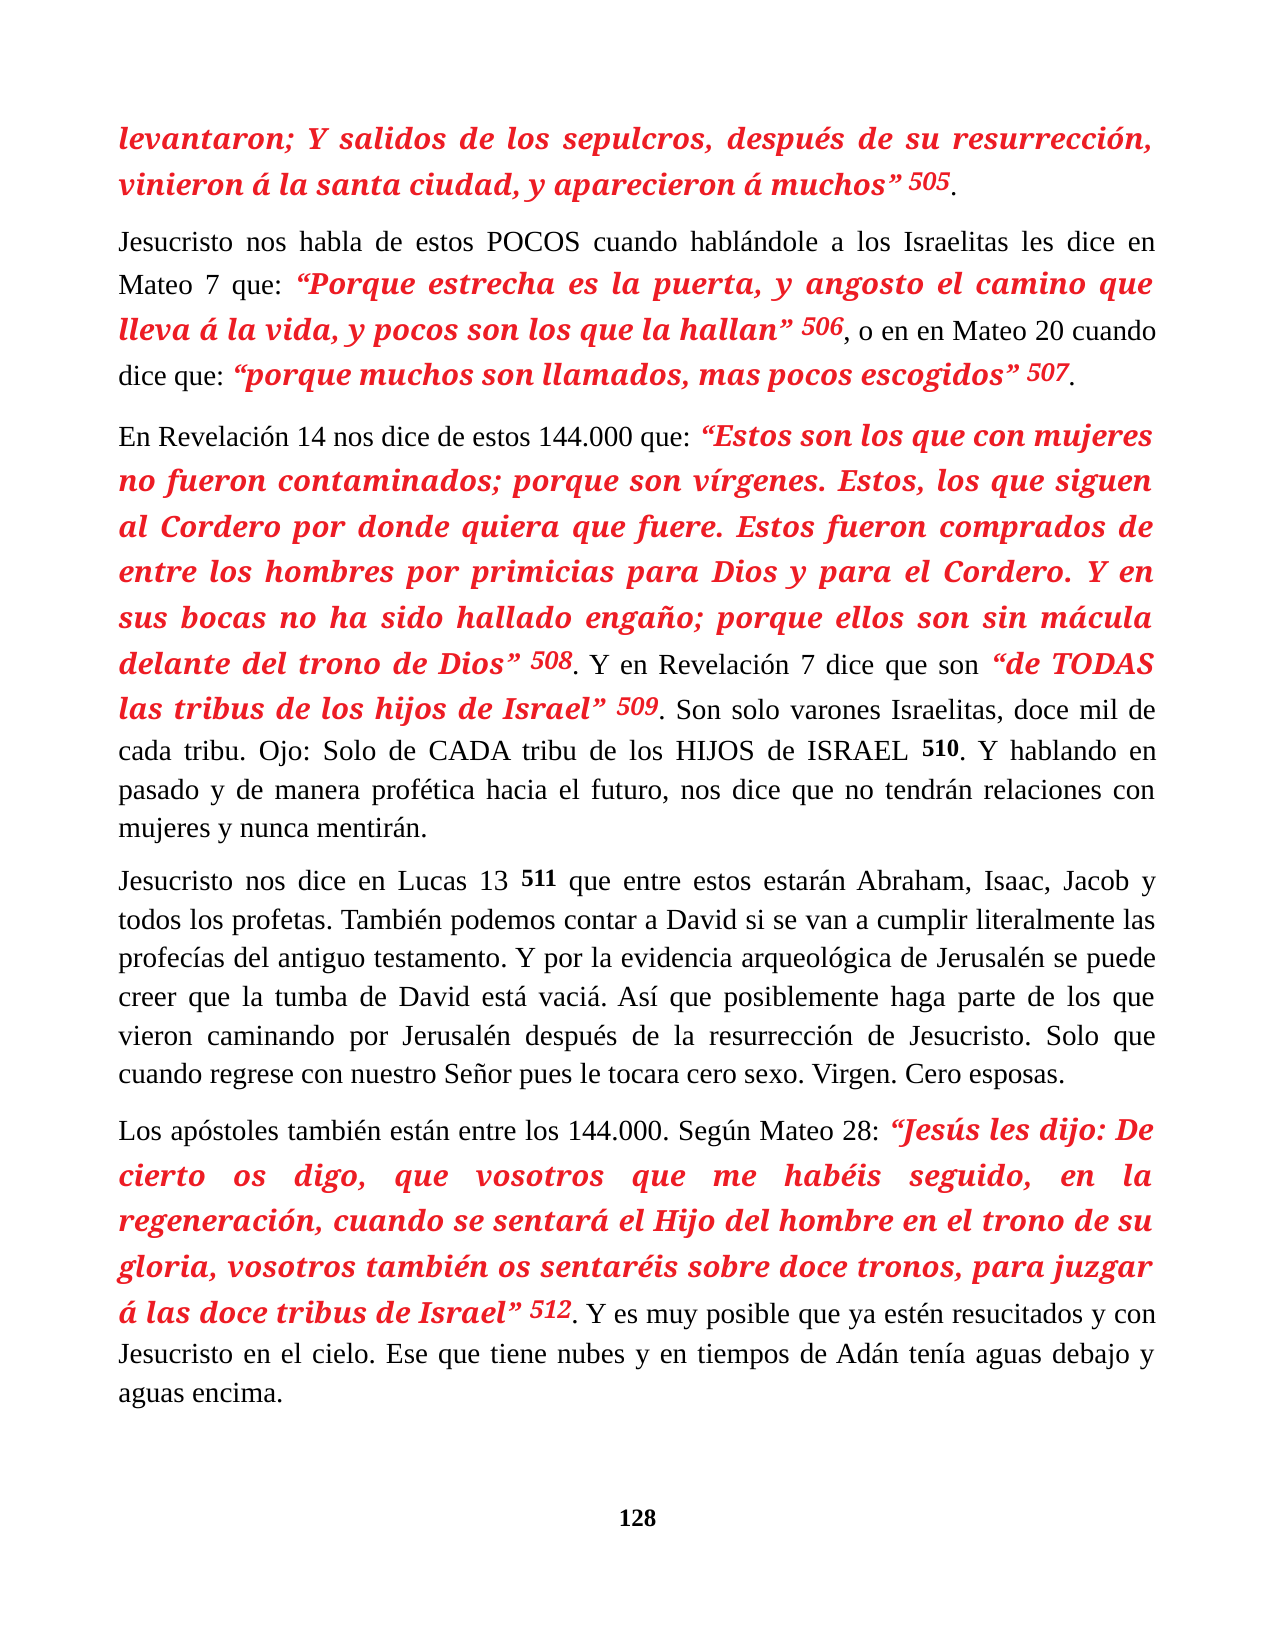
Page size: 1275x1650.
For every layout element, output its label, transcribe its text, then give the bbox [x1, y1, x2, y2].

text Jesucristo nos habla de estos POCOS cuando hablándole a los Israelitas les dice en Mateo 7 que: “Porque estrecha es la puerta, y angosto el camino que lleva á la vida, y pocos son los que la hallan” , o en en Mateo 20 cuando dice que: “porque muchos son llamados, mas pocos escogidos” . [118, 224, 1157, 394]
text levantaron; Y salidos de los sepulcros, después de su resurrección, vinieron á la santa ciudad, y aparecieron á muchos” . [118, 118, 1157, 203]
text Jesucristo nos dice en Lucas 13 que entre estos estarán Abraham, Isaac, Jacob y todos los profetas. También podemos contar a David si se van a cumplir literalmente las profecías del antiguo testamento. Y por la evidencia arqueológica de Jerusalén se puede creer que la tumba de David está vaciá. Así que posiblemente haga parte de los que vieron caminando por Jerusalén después de la resurrección de Jesucristo. Solo que cuando regrese con nuestro Señor pues le tocara cero sexo. Virgen. Cero esposas. [118, 863, 1157, 1090]
text En Revelación 14 nos dice de estos 144.000 que: “Estos son los que con mujeres no fueron contaminados; porque son vírgenes. Estos, los que siguen al Cordero por donde quiera que fuere. Estos fueron comprados de entre los hombres por primicias para Dios y para el Cordero. Y en sus bocas no ha sido hallado engaño; porque ellos son sin mácula delante del trono de Dios” . Y en Revelación 7 dice que son “de TODAS las tribus de los hijos de Israel” . Son solo varones Israelitas, doce mil de cada tribu. Ojo: Solo de CADA tribu de los HIJOS de ISRAEL . Y hablando en pasado y de manera profética hacia el futuro, nos dice que no tendrán relaciones con mujeres y nunca mentirán. [118, 415, 1157, 844]
text Los apóstoles también están entre los 144.000. Según Mateo 28: “Jesús les dijo: De cierto os digo, que vosotros que me habéis seguido, en la regeneración, cuando se sentará el Hijo del hombre en el trono de su gloria, vosotros también os sentaréis sobre doce tronos, para juzgar á las doce tribus de Israel” . Y es muy posible que ya estén resucitados y con Jesucristo en el cielo. Ese que tiene nubes y en tiempos de Adán tenía aguas debajo y aguas encima. [118, 1109, 1157, 1409]
